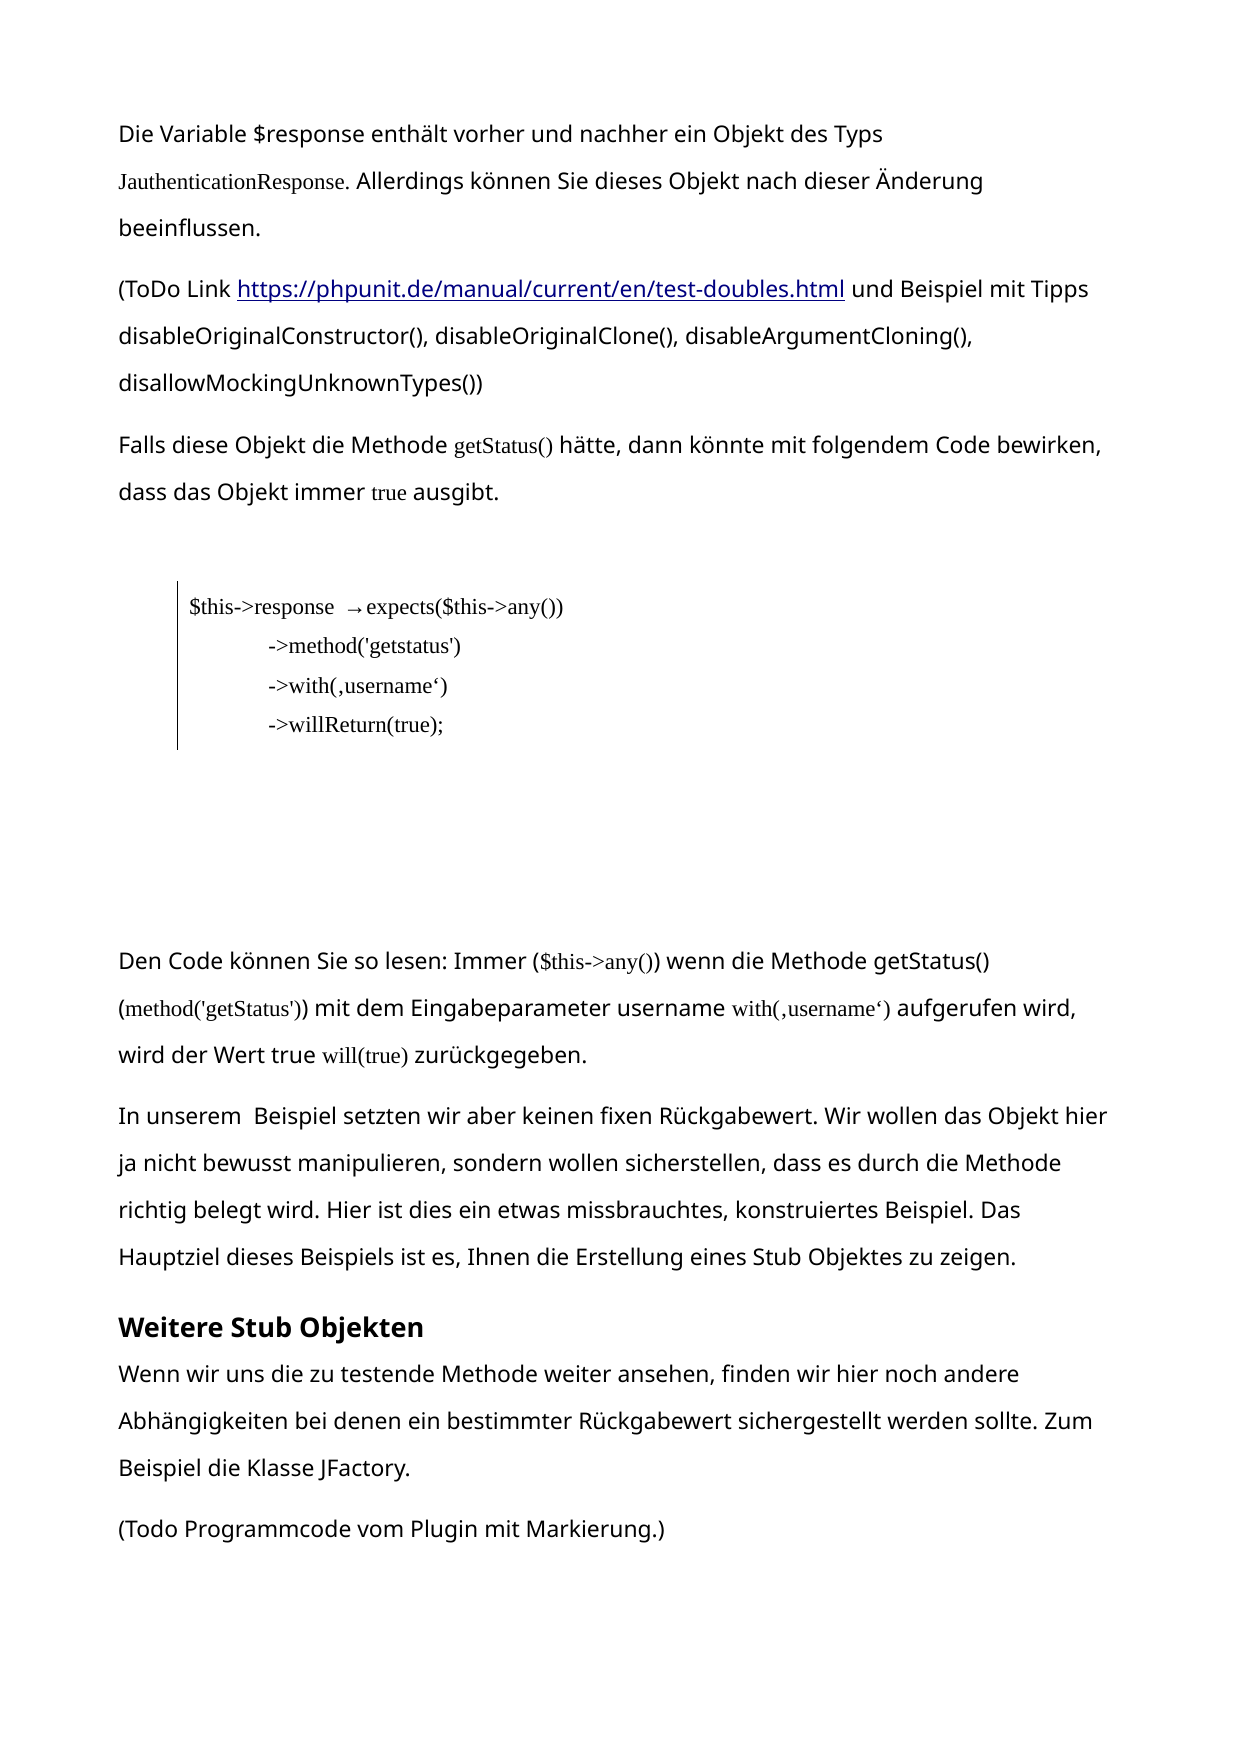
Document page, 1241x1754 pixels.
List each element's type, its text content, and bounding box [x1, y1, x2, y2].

text (ToDo Link https://phpunit.de/manual/current/en/test-doubles.html und Beispiel mit Tipps disableOriginalConstructor(), disableOriginalClone(), disableArgumentCloning(), disallowMockingUnknownTypes()) [118, 273, 1122, 398]
text Die Variable $response enthält vorher und nachher ein Objekt des Typs JauthenticationResponse. Allerdings können Sie dieses Objekt nach dieser Änderung beeinflussen. [118, 118, 1122, 243]
text (Todo Programmcode vom Plugin mit Markierung.) [118, 1513, 1122, 1544]
text Wenn wir uns die zu testende Methode weiter ansehen, finden wir hier noch andere Abhängigkeiten bei denen ein bestimmter Rückgabewert sichergestellt werden sollte. Zum Beispiel die Klasse JFactory. [118, 1358, 1122, 1483]
text Den Code können Sie so lesen: Immer ($this->any()) wenn die Methode getStatus() (method('getStatus')) mit dem Eingabeparameter username with(‚username‘) aufgerufen wird, wird der Wert true will(true) zurückgegeben. [118, 945, 1122, 1070]
subtitle Weitere Stub Objekten [118, 1308, 1122, 1345]
text Falls diese Objekt die Methode getStatus() hätte, dann könnte mit folgendem Code bewirken, dass das Objekt immer true ausgibt. [118, 428, 1122, 507]
text In unserem Beispiel setzten wir aber keinen fixen Rückgabewert. Wir wollen das Objekt hier ja nicht bewusst manipulieren, sondern wollen sicherstellen, dass es durch die Methode richtig belegt wird. Hier ist dies ein etwas missbrauchtes, konstruiertes Beispiel. Das Hauptziel dieses Beispiels ist es, Ihnen die Erstellung eines Stub Objektes zu zeigen. [118, 1100, 1122, 1272]
text $this->response →expects($this->any()) ->method('getstatus') ->with(‚username‘) ->willReturn(true); [178, 581, 1122, 750]
